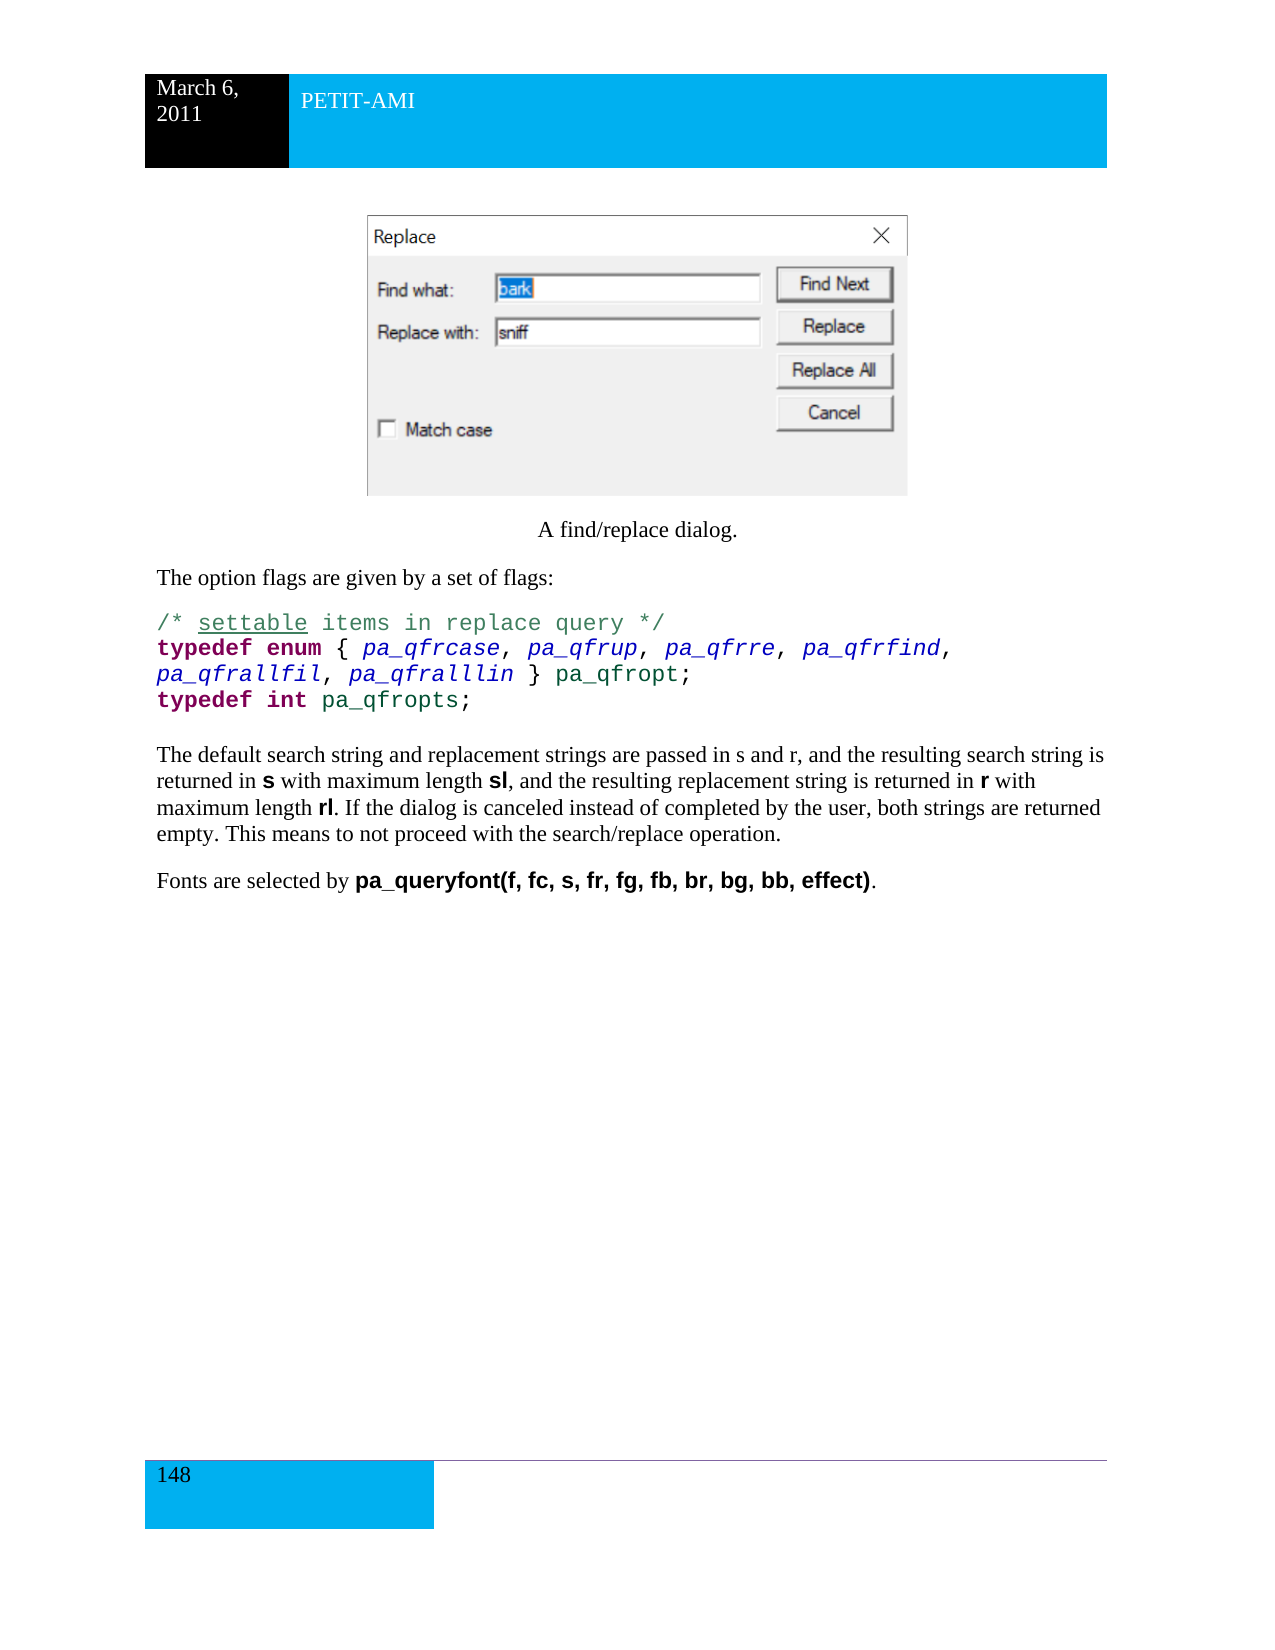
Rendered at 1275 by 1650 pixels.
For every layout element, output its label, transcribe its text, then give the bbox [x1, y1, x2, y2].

text /* settable items in replace query */ [156, 611, 1118, 637]
text The option flags are given by a set of flags: [156, 564, 1118, 590]
text typedef enum { pa_qfrcase, pa_qfrup, pa_qfrre, pa_qfrfind, pa_qfrallfil, pa_qfralllin } pa_qfropt; [156, 637, 1118, 689]
picture [367, 215, 908, 496]
text The default search string and replacement strings are passed in s and r, and the resulting search string is returned in s with maximum length sl, and the resulting replacement string is returned in r with maximum length rl. If the dialog is canceled instead of completed by the user, both strings are returned empty. This means to not proceed with the search/replace operation. [156, 741, 1118, 847]
text typedef int pa_qfropts; [156, 689, 1118, 714]
text Fonts are selected by pa_queryfont(f, fc, s, fr, fg, fb, br, bg, bb, effect). [156, 867, 1118, 894]
text A find/replace dialog. [156, 516, 1118, 543]
